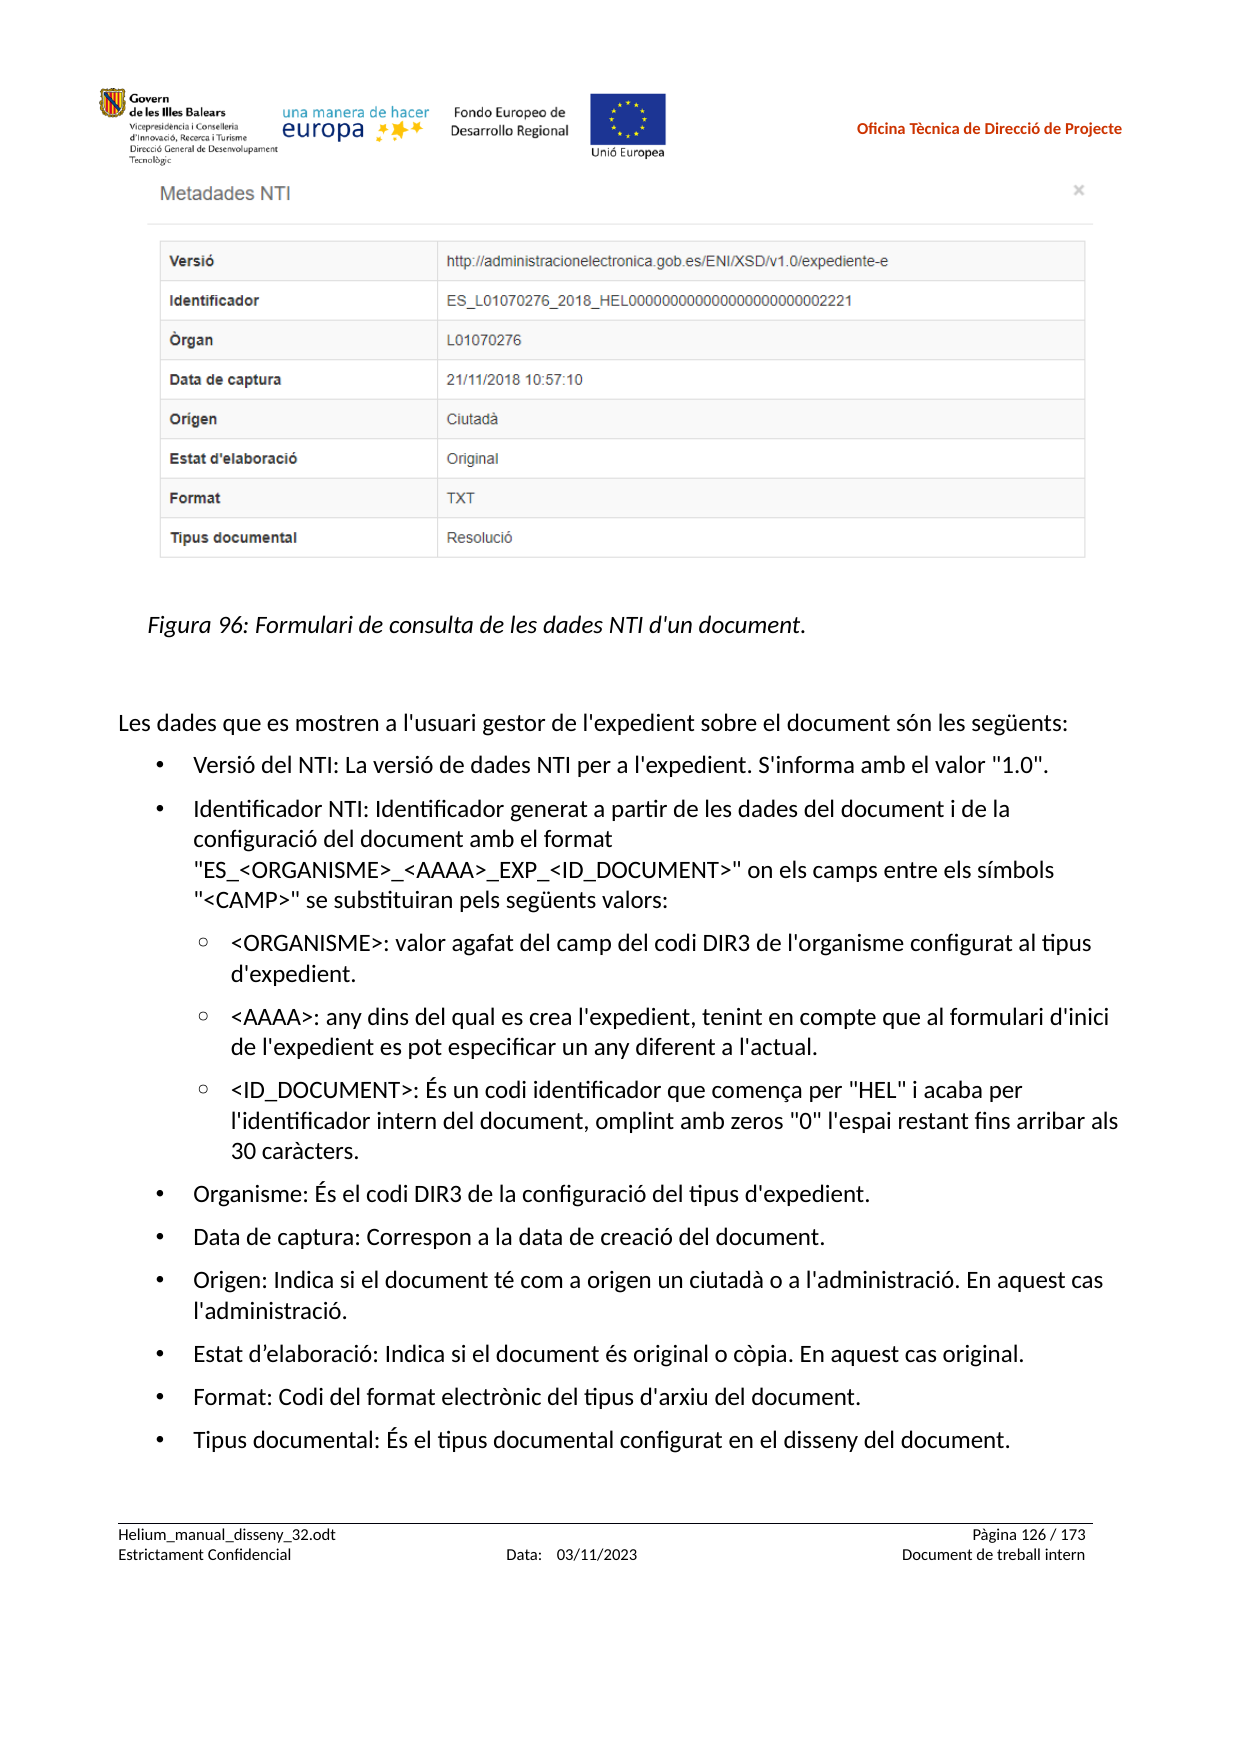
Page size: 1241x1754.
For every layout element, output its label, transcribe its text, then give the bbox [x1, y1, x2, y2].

text Figura 96: Formulari de consulta de les dades NTI d'un document. [147, 579, 1093, 640]
list <ID_DOCUMENT>: És un codi identificador que comença per "HEL" i acaba per l'identificador intern del document, omplint amb zeros "0" l'espai restant fins arribar als 30 caràcters. [193, 1074, 1122, 1166]
list Identificador NTI: Identificador generat a partir de les dades del document i de la configuració del document amb el format "ES_<ORGANISME>_<AAAA>_EXP_<ID_DOCUMENT>" on els camps entre els símbols "<CAMP>" se substituiran pels següents valors: [156, 793, 1122, 915]
list <ORGANISME>: valor agafat del camp del codi DIR3 de l'organisme configurat al tipus d'expedient. [193, 927, 1122, 988]
list Tipus documental: És el tipus documental configurat en el disseny del document. [156, 1424, 1122, 1454]
list Origen: Indica si el document té com a origen un ciutadà o a l'administració. En aquest cas l'administració. [156, 1264, 1122, 1326]
list Estat d’elaboració: Indica si el document és original o còpia. En aquest cas original. [156, 1338, 1122, 1368]
list Versió del NTI: La versió de dades NTI per a l'expedient. S'informa amb el valor "1.0". [156, 750, 1122, 780]
text Les dades que es mostren a l'usuari gestor de l'expedient sobre el document són les següents: [118, 707, 1122, 737]
list Format: Codi del format electrònic del tipus d'arxiu del document. [156, 1381, 1122, 1412]
picture [147, 167, 1094, 579]
list <AAAA>: any dins del qual es crea l'expedient, tenint en compte que al formulari d'inici de l'expedient es pot especificar un any diferent a l'actual. [193, 1001, 1122, 1062]
picture [99, 87, 668, 166]
list Organisme: És el codi DIR3 de la configuració del tipus d'expedient. [156, 1178, 1122, 1209]
list Data de captura: Correspon a la data de creació del document. [156, 1221, 1122, 1252]
